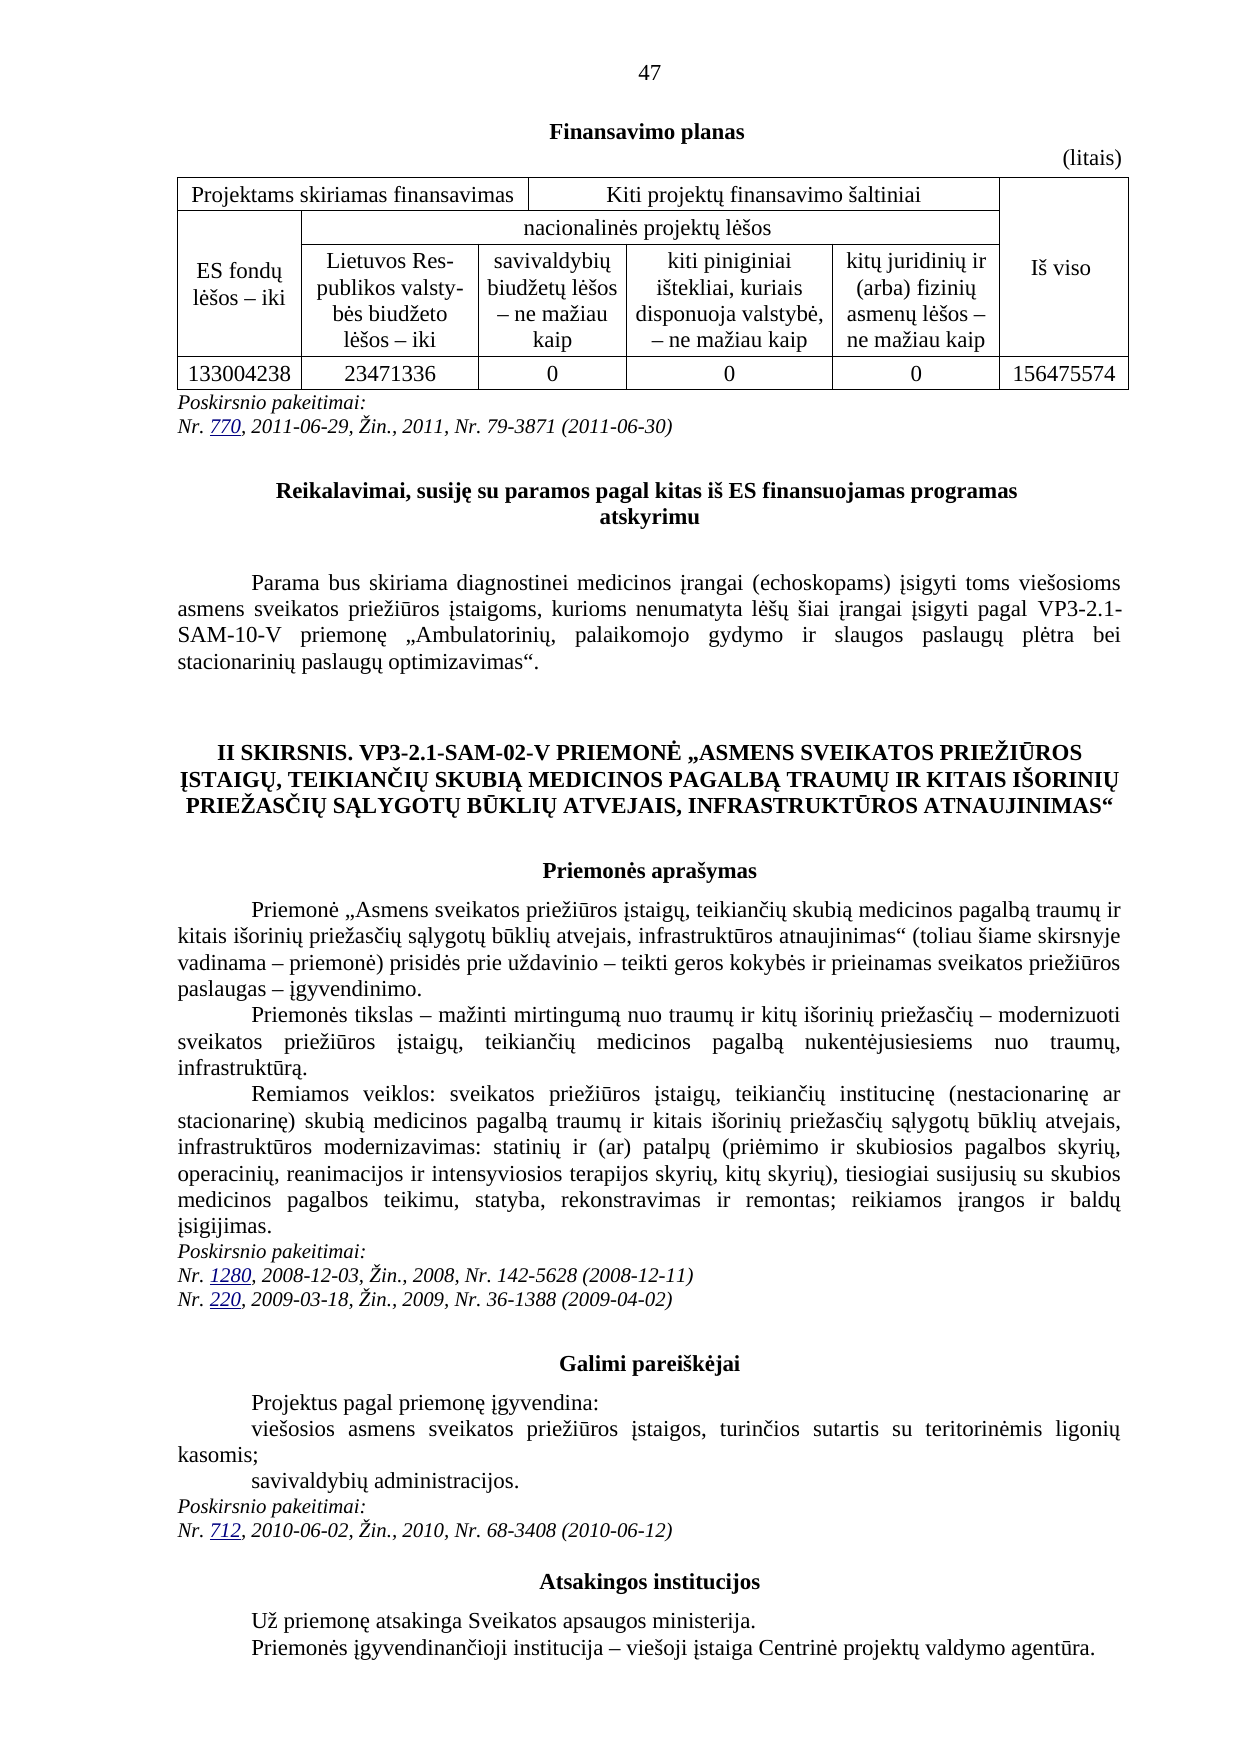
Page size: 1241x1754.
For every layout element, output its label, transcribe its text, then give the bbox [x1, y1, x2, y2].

table_cell ES fondų lėšos – iki [178, 211, 301, 356]
text Priemonės aprašymas [177, 857, 1122, 883]
subtitle Reikalavimai, susiję su paramos pagal kitas iš ES finansuojamas programas atskyrimu [177, 477, 1122, 530]
table_cell Lietuvos Res­publikos valsty­bės biudžeto lėšos – iki [302, 245, 478, 356]
text Poskirsnio pakeitimai: [177, 390, 1122, 414]
table_cell savivaldybių biudžetų lėšos – ne mažiau kaip [479, 245, 626, 356]
table_header Iš viso [1000, 178, 1128, 356]
text Priemonės įgyvendinančioji institucija – viešoji įstaiga Centrinė projektų valdymo agentūra. [177, 1634, 1122, 1660]
text Atsakingos institucijos [177, 1568, 1122, 1595]
table_cell kiti piniginiai ištekliai, kuriais disponuoja valstybė, – ne mažiau kaip [627, 245, 832, 356]
text Galimi pareiškėjai [177, 1350, 1122, 1376]
subtitle Parama bus skiriama diagnostinei medicinos įrangai (echoskopams) įsigyti toms viešosioms asmens sveikatos priežiūros įstaigoms, kurioms nenumatyta lėšų šiai įrangai įsigyti pagal VP3-2.1-SAM-10-V priemonę „Ambulatorinių, palaikomojo gydymo ir slaugos paslaugų plėtra bei stacionarinių paslaugų optimizavimas“. [177, 569, 1122, 674]
table_cell 156475574 [1000, 357, 1128, 389]
table_cell 0 [479, 357, 626, 389]
text Projektus pagal priemonę įgyvendina: [177, 1388, 1122, 1415]
text viešosios asmens sveikatos priežiūros įstaigos, turinčios sutartis su teritorinėmis ligonių kasomis; [177, 1415, 1122, 1468]
table_cell 23471336 [302, 357, 478, 389]
table_header Kiti projektų finansavimo šaltiniai [529, 178, 999, 210]
text (litais) [177, 144, 1122, 171]
text Priemonė „Asmens sveikatos priežiūros įstaigų, teikiančių skubią medicinos pagalbą traumų ir kitais išorinių priežasčių sąlygotų būklių atvejais, infrastruktūros atnaujinimas“ (toliau šiame skirsnyje vadinama – priemonė) prisidės prie uždavinio – teikti geros kokybės ir prieinamas sveikatos priežiūros paslaugas – įgyvendinimo. [177, 896, 1122, 1001]
text Nr. 1280, 2008-12-03, Žin., 2008, Nr. 142-5628 (2008-12-11) [177, 1263, 1122, 1287]
table_cell kitų juridinių ir (arba) fizinių asmenų lėšos – ne mažiau kaip [833, 245, 999, 356]
text Nr. 220, 2009-03-18, Žin., 2009, Nr. 36-1388 (2009-04-02) [177, 1287, 1122, 1311]
table_cell nacionalinės projektų lėšos [302, 211, 999, 243]
table_cell 133004238 [178, 357, 301, 389]
table_cell 0 [627, 357, 832, 389]
text Priemonės tikslas – mažinti mirtingumą nuo traumų ir kitų išorinių priežasčių – modernizuoti sveikatos priežiūros įstaigų, teikiančių medicinos pagalbą nukentėjusiesiems nuo traumų, infrastruktūrą. [177, 1001, 1122, 1081]
table_cell 0 [833, 357, 999, 389]
text Remiamos veiklos: sveikatos priežiūros įstaigų, teikiančių institucinę (nestacionarinę ar stacionarinę) skubią medicinos pagalbą traumų ir kitais išorinių priežasčių sąlygotų būklių atvejais, infrastruktūros modernizavimas: statinių ir (ar) patalpų (priėmimo ir skubiosios pagalbos skyrių, operacinių, reanimacijos ir intensyviosios terapijos skyrių, kitų skyrių), tiesiogiai susijusių su skubios medicinos pagalbos teikimu, statyba, rekonstravimas ir remontas; reikiamos įrangos ir baldų įsigijimas. [177, 1081, 1122, 1239]
text Poskirsnio pakeitimai: [177, 1239, 1122, 1263]
table_header Projektams skiriamas finansavimas [178, 178, 528, 210]
subtitle II SKIRSNIS. VP3-2.1-SAM-02-V PRIEMONĖ „ASMENS SVEIKATOS PRIEŽIŪROS ĮSTAIGŲ, TEIKIANČIŲ SKUBIĄ MEDICINOS PAGALBĄ TRAUMŲ IR KITAIS IŠORINIŲ PRIEŽASČIŲ SĄLYGOTŲ BŪKLIŲ ATVEJAIS, INFRASTRUKTŪROS ATNAUJINIMAS“ [177, 739, 1122, 818]
text Nr. 770, 2011-06-29, Žin., 2011, Nr. 79-3871 (2011-06-30) [177, 414, 1122, 438]
text Poskirsnio pakeitimai: [177, 1494, 1122, 1518]
text Nr. 712, 2010-06-02, Žin., 2010, Nr. 68-3408 (2010-06-12) [177, 1518, 1122, 1542]
text savivaldybių administracijos. [177, 1468, 1122, 1494]
text Už priemonę atsakinga Sveikatos apsaugos ministerija. [177, 1607, 1122, 1634]
text Finansavimo planas [177, 118, 1122, 144]
